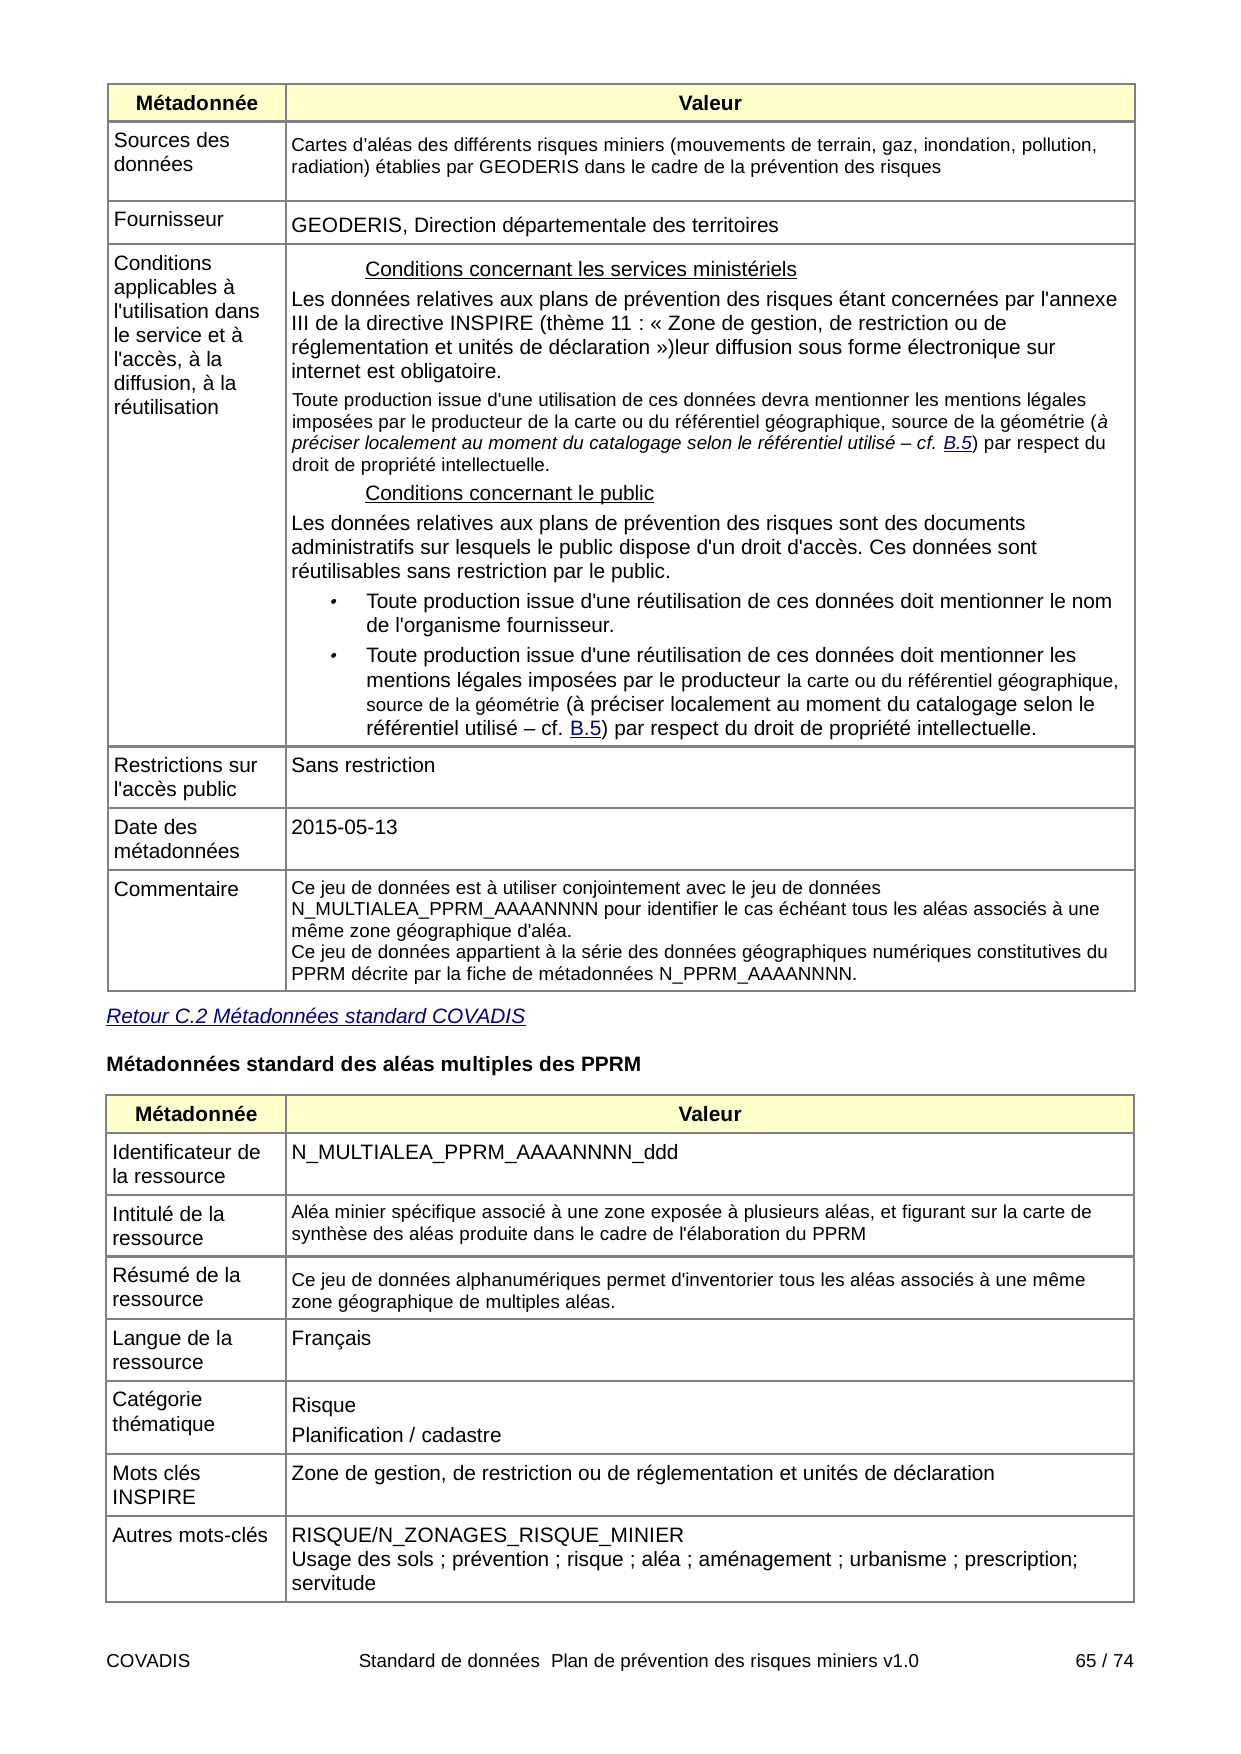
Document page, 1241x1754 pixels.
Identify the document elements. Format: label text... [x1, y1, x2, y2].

table_cell Zone de gestion, de restriction ou de réglementation et unités de déclaration [287, 1455, 1133, 1515]
table_cell Résumé de la ressource [107, 1258, 285, 1318]
table_header Métadonnée [109, 85, 285, 120]
text Métadonnées standard des aléas multiples des PPRM [106, 1052, 1134, 1076]
table_cell Conditions concernant les services ministériels Les données relatives aux plans de prévention des risques étant concernées par l'annexe III de la directive INSPIRE (thème 11 : « Zone de gestion, de restriction ou de réglementation et unités de déclaration »)leur diffusion sous forme électronique sur internet est obligatoire. Toute production issue d'une utilisation de ces données devra mentionner les mentions légales imposées par le producteur de la carte ou du référentiel géographique, source de la géométrie (à préciser localement au moment du catalogage selon le référentiel utilisé – cf. B.5) par respect du droit de propriété intellectuelle. Conditions concernant le public Les données relatives aux plans de prévention des risques sont des documents administratifs sur lesquels le public dispose d'un droit d'accès. Ces données sont réutilisables sans restriction par le public. Toute production issue d'une réutilisation de ces données doit mentionner le nom de l'organisme fournisseur. Toute production issue d'une réutilisation de ces données doit mentionner les mentions légales imposées par le producteur la carte ou du référentiel géographique, source de la géométrie (à préciser localement au moment du catalogage selon le référentiel utilisé – cf. B.5) par respect du droit de propriété intellectuelle. [287, 245, 1134, 745]
table_cell Commentaire [109, 871, 285, 990]
table_cell Sources des données [109, 123, 285, 199]
table_header Valeur [287, 1096, 1133, 1132]
table_cell Catégorie thématique [107, 1382, 285, 1453]
table_cell Fournisseur [109, 202, 285, 243]
table_header Métadonnée [107, 1096, 285, 1132]
table_cell N_MULTIALEA_PPRM_AAAANNNN_ddd [287, 1134, 1133, 1194]
table_cell Sans restriction [287, 748, 1134, 807]
table_cell Cartes d’aléas des différents risques miniers (mouvements de terrain, gaz, inondation, pollution, radiation) établies par GEODERIS dans le cadre de la prévention des risques [287, 123, 1134, 199]
table_cell Langue de la ressource [107, 1320, 285, 1379]
table_cell Identificateur de la ressource [107, 1134, 285, 1194]
table_cell Mots clés INSPIRE [107, 1455, 285, 1515]
text Retour C.2 Métadonnées standard COVADIS [106, 1004, 1134, 1028]
table_cell Français [287, 1320, 1133, 1379]
table_cell Autres mots-clés [107, 1517, 285, 1601]
table_cell Aléa minier spécifique associé à une zone exposée à plusieurs aléas, et figurant sur la carte de synthèse des aléas produite dans le cadre de l'élaboration du PPRM [287, 1196, 1133, 1255]
table_cell Risque Planification / cadastre [287, 1382, 1133, 1453]
table_cell RISQUE/N_ZONAGES_RISQUE_MINIER Usage des sols ; prévention ; risque ; aléa ; aménagement ; urbanisme ; prescription; servitude [287, 1517, 1133, 1601]
table_cell GEODERIS, Direction départementale des territoires [287, 202, 1134, 243]
table_cell Conditions applicables à l'utilisation dans le service et à l'accès, à la diffusion, à la réutilisation [109, 245, 285, 745]
table_cell Intitulé de la ressource [107, 1196, 285, 1255]
table_cell Restrictions sur l'accès public [109, 748, 285, 807]
table_header Valeur [287, 85, 1134, 120]
table_cell Date des métadonnées [109, 809, 285, 869]
table_cell Ce jeu de données est à utiliser conjointement avec le jeu de données N_MULTIALEA_PPRM_AAAANNNN pour identifier le cas échéant tous les aléas associés à une même zone géographique d'aléa. Ce jeu de données appartient à la série des données géographiques numériques constitutives du PPRM décrite par la fiche de métadonnées N_PPRM_AAAANNNN. [287, 871, 1134, 990]
table_cell 2015-05-13 [287, 809, 1134, 869]
table_cell Ce jeu de données alphanumériques permet d'inventorier tous les aléas associés à une même zone géographique de multiples aléas. [287, 1258, 1133, 1318]
